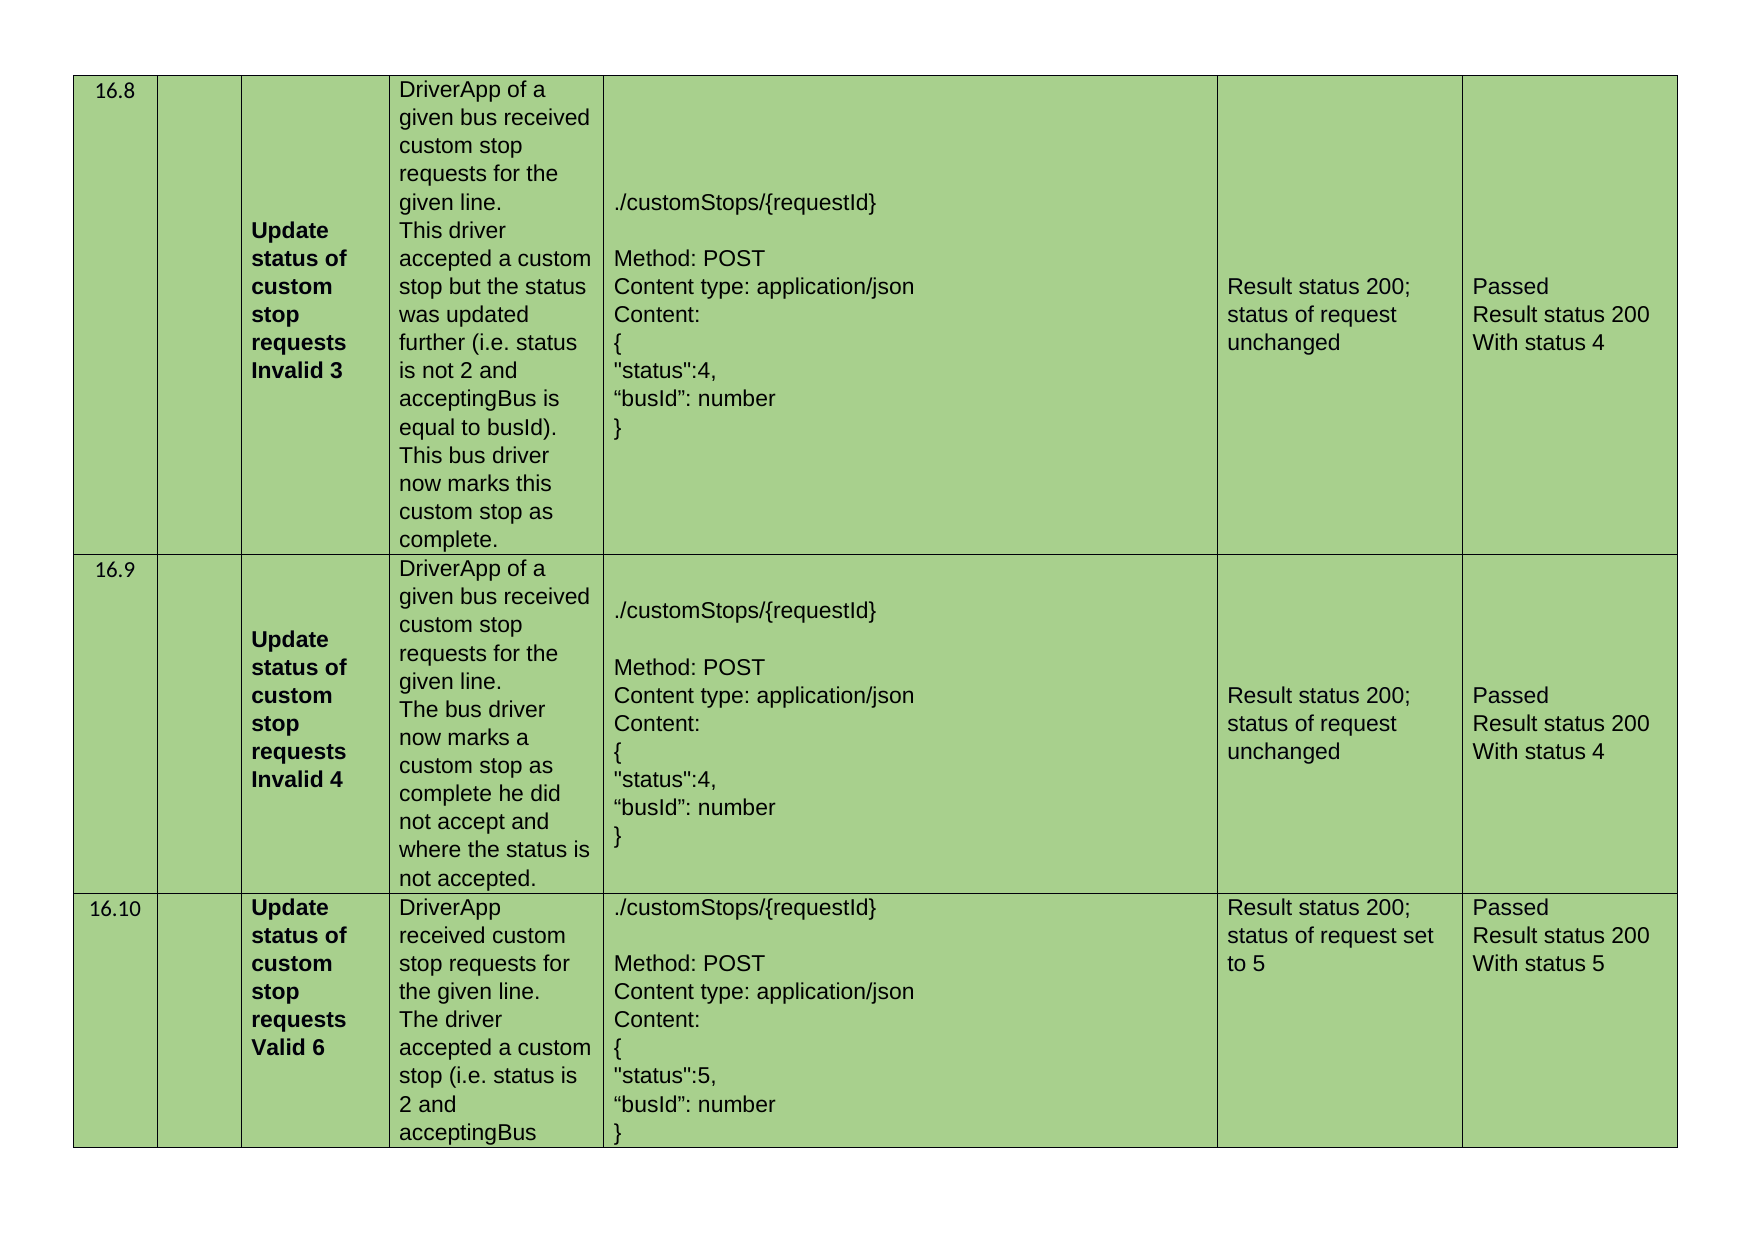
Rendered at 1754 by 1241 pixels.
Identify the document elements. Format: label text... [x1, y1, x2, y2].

table_cell ./customStops/{requestId} Method: POST Content type: application/json Content: { "status":4, “busId”: number } [604, 76, 1217, 554]
table_cell [158, 76, 241, 554]
table_cell ./customStops/{requestId} Method: POST Content type: application/json Content: { "status":5, “busId”: number } [604, 894, 1217, 1147]
table_cell Passed Result status 200 With status 5 [1463, 894, 1677, 1147]
table_cell 16.10 [74, 894, 157, 1147]
table_cell Update status of custom stop requests Invalid 4 [242, 555, 389, 893]
table_cell [158, 555, 241, 893]
table_cell ./customStops/{requestId} Method: POST Content type: application/json Content: { "status":4, “busId”: number } [604, 555, 1217, 893]
table_cell Passed Result status 200 With status 4 [1463, 76, 1677, 554]
table_cell Update status of custom stop requests Invalid 3 [242, 76, 389, 554]
table_cell Result status 200; status of request unchanged [1218, 555, 1462, 893]
table_cell DriverApp received custom stop requests for the given line. The driver accepted a custom stop (i.e. status is 2 and acceptingBus [390, 894, 603, 1147]
table_cell Update status of custom stop requests Valid 6 [242, 894, 389, 1147]
table_cell 16.9 [74, 555, 157, 893]
table_cell DriverApp of a given bus received custom stop requests for the given line. The bus driver now marks a custom stop as complete he did not accept and where the status is not accepted. [390, 555, 603, 893]
table_cell Result status 200; status of request unchanged [1218, 76, 1462, 554]
table_cell Result status 200; status of request set to 5 [1218, 894, 1462, 1147]
table_cell DriverApp of a given bus received custom stop requests for the given line. This driver accepted a custom stop but the status was updated further (i.e. status is not 2 and acceptingBus is equal to busId). This bus driver now marks this custom stop as complete. [390, 76, 603, 554]
table_cell Passed Result status 200 With status 4 [1463, 555, 1677, 893]
table_cell 16.8 [74, 76, 157, 554]
table_cell [158, 894, 241, 1147]
